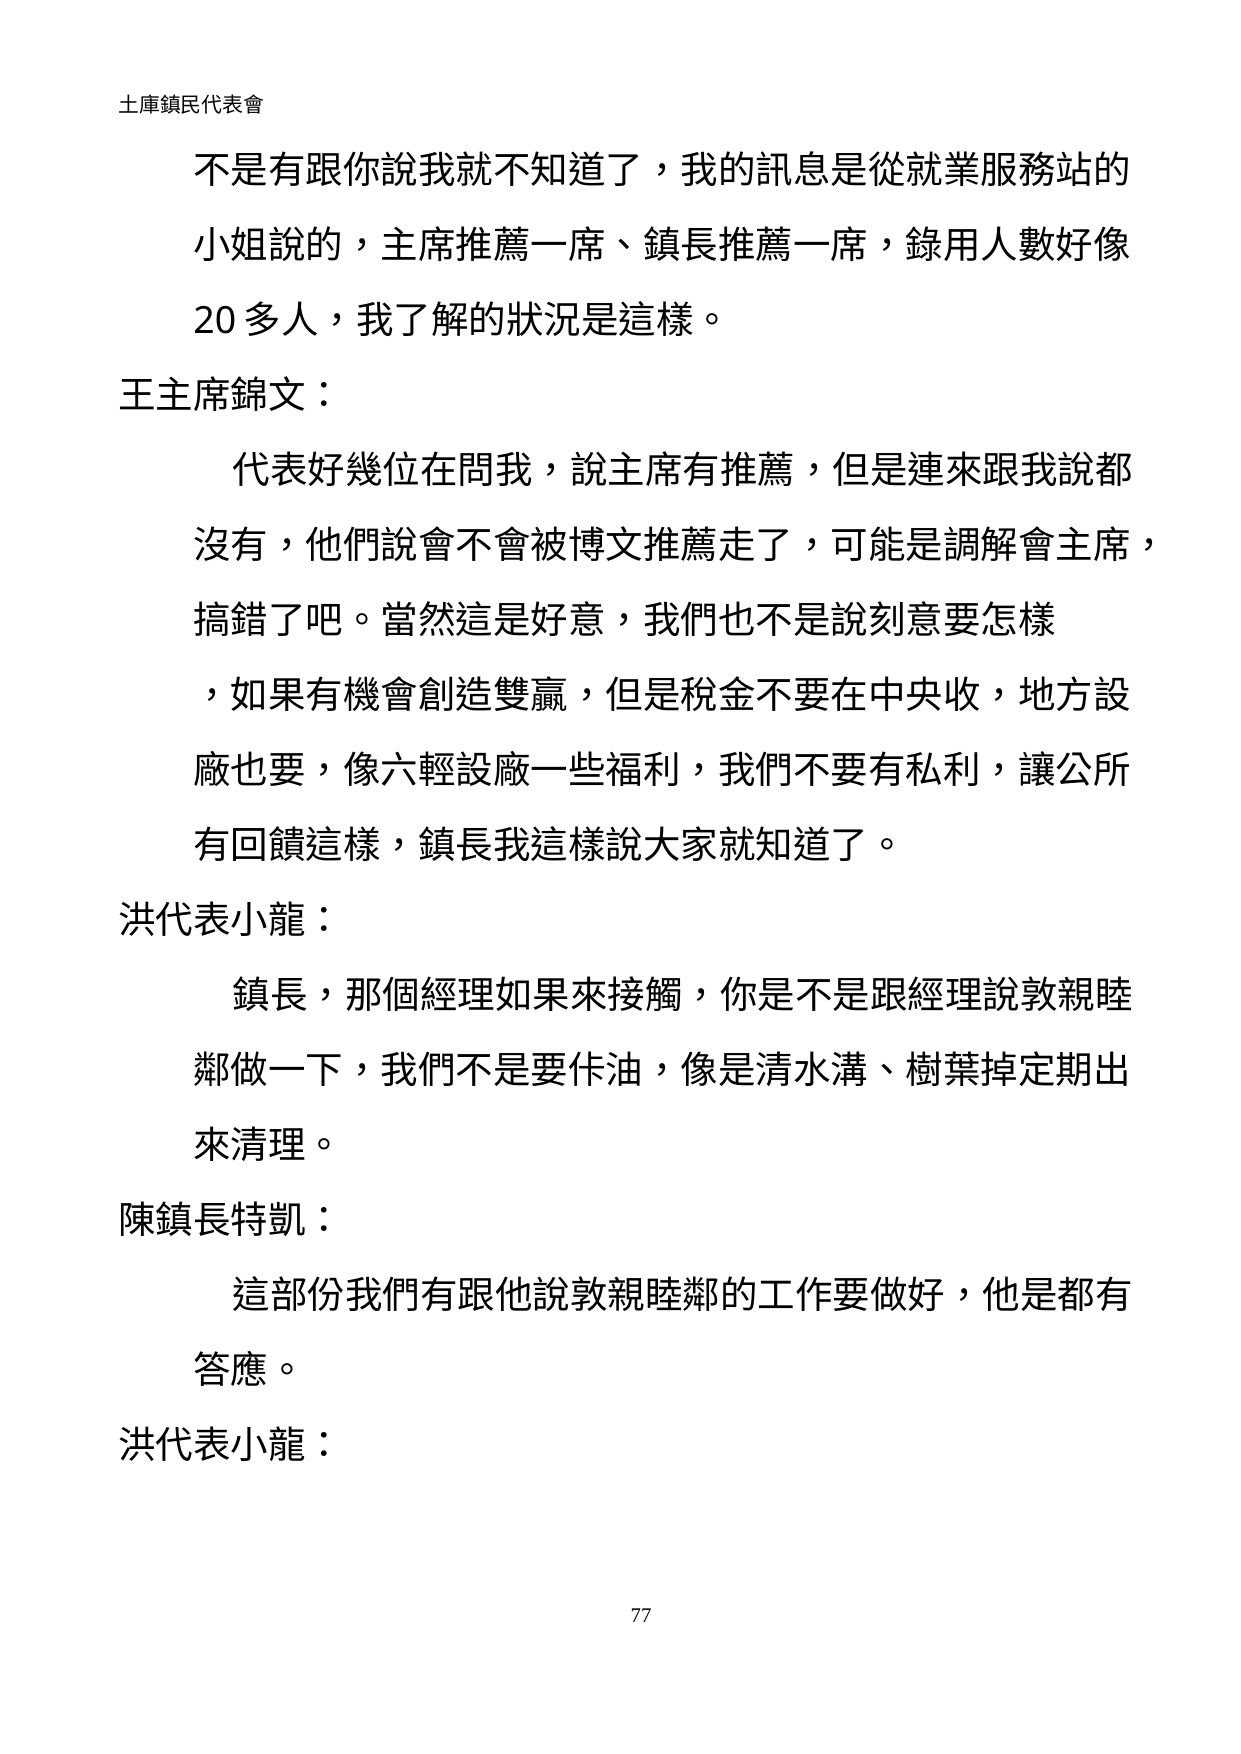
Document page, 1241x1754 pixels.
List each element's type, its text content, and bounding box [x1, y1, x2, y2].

text 洪代表小龍： [118, 1404, 1163, 1479]
text 代表好幾位在問我，說主席有推薦，但是連來跟我說都沒有，他們說會不會被博文推薦走了，可能是調解會主席，搞錯了吧。當然這是好意，我們也不是說刻意要怎樣 [193, 429, 1163, 654]
text 鎮長，那個經理如果來接觸，你是不是跟經理說敦親睦鄰做一下，我們不是要佧油，像是清水溝、樹葉掉定期出來清理。 [193, 954, 1163, 1179]
text 王主席錦文： [118, 354, 1163, 429]
text 不是有跟你說我就不知道了，我的訊息是從就業服務站的小姐說的，主席推薦一席、鎮長推薦一席，錄用人數好像20多人，我了解的狀況是這樣。 [193, 129, 1163, 354]
text ，如果有機會創造雙贏，但是稅金不要在中央收，地方設廠也要，像六輕設廠一些福利，我們不要有私利，讓公所有回饋這樣，鎮長我這樣說大家就知道了。 [193, 654, 1163, 879]
text 這部份我們有跟他說敦親睦鄰的工作要做好，他是都有答應。 [193, 1254, 1163, 1404]
text 洪代表小龍： [118, 879, 1163, 954]
text 陳鎮長特凱： [118, 1179, 1163, 1254]
